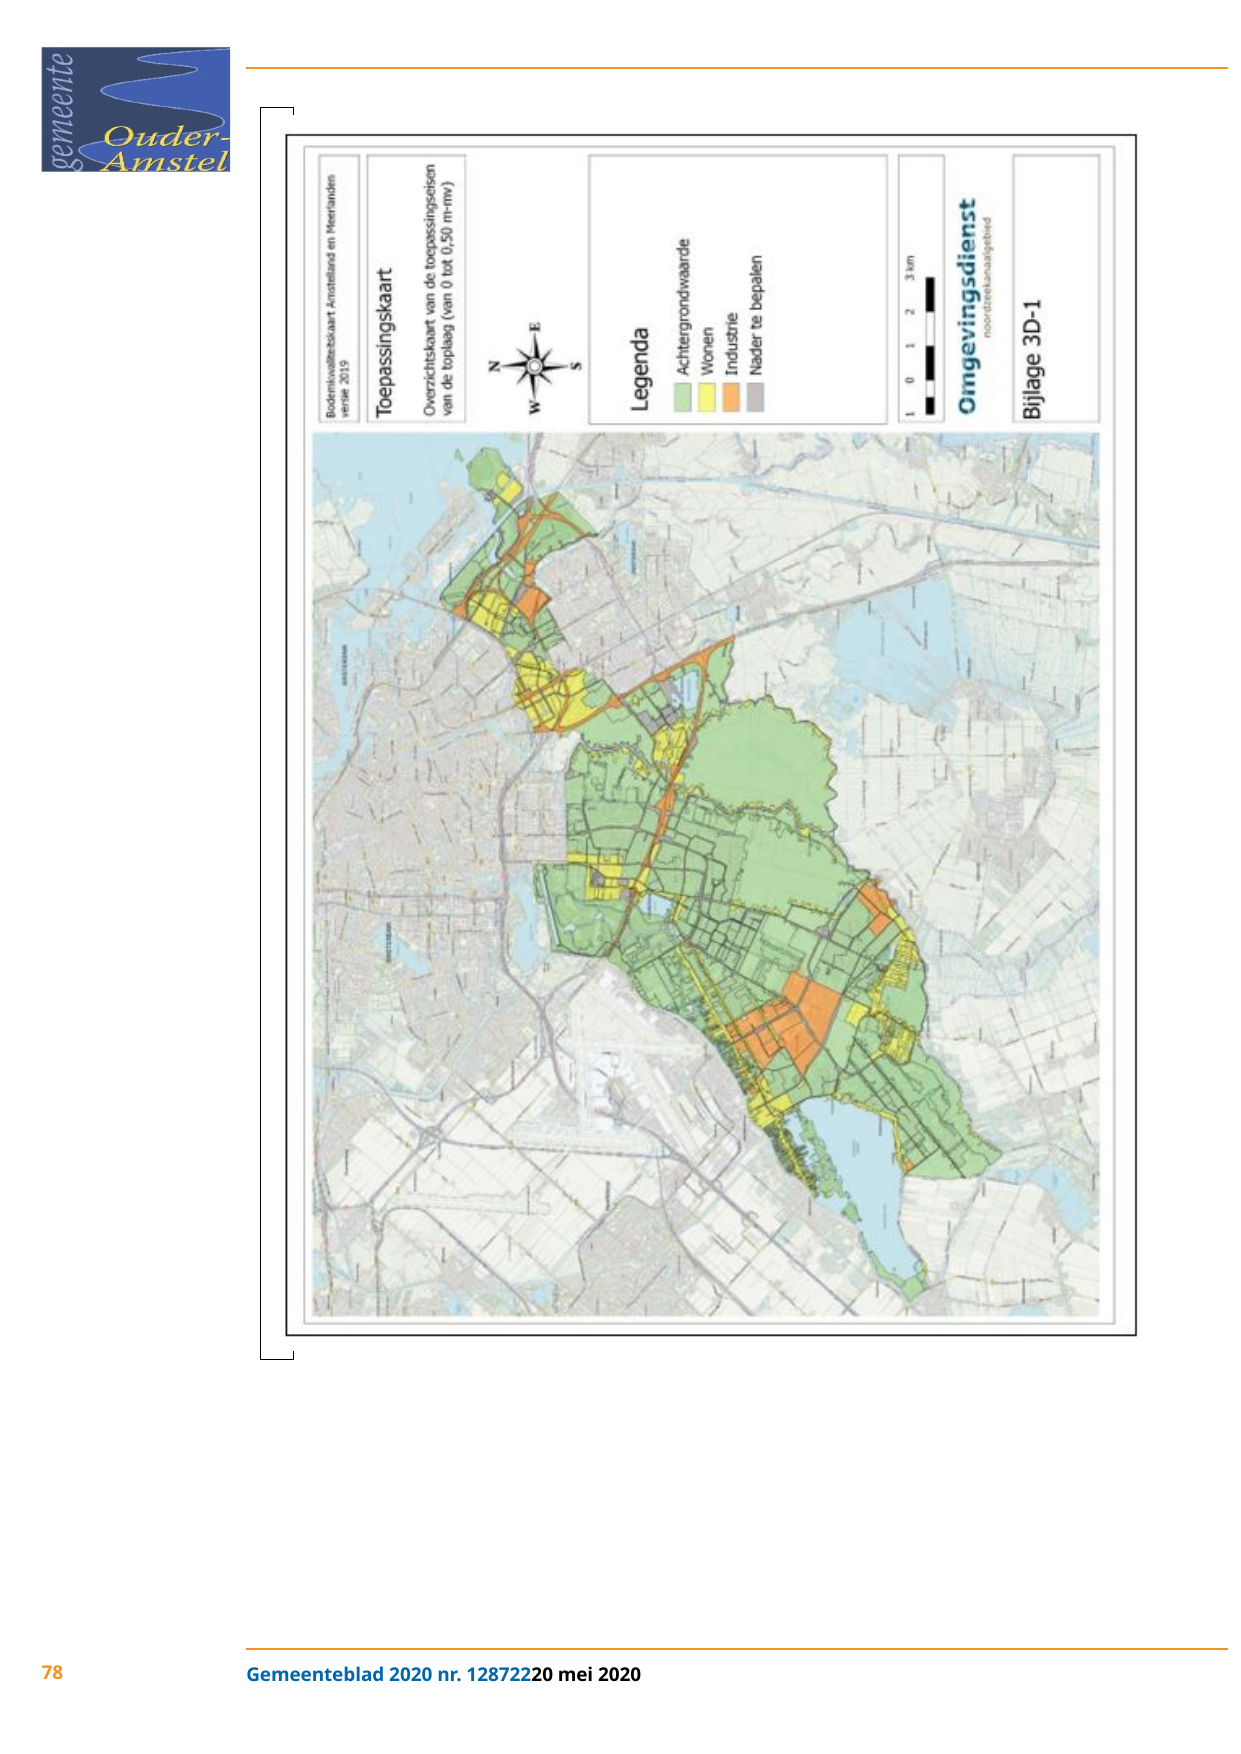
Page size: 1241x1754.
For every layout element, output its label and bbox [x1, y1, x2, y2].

picture [268, 115, 1155, 1351]
picture [41, 47, 231, 172]
